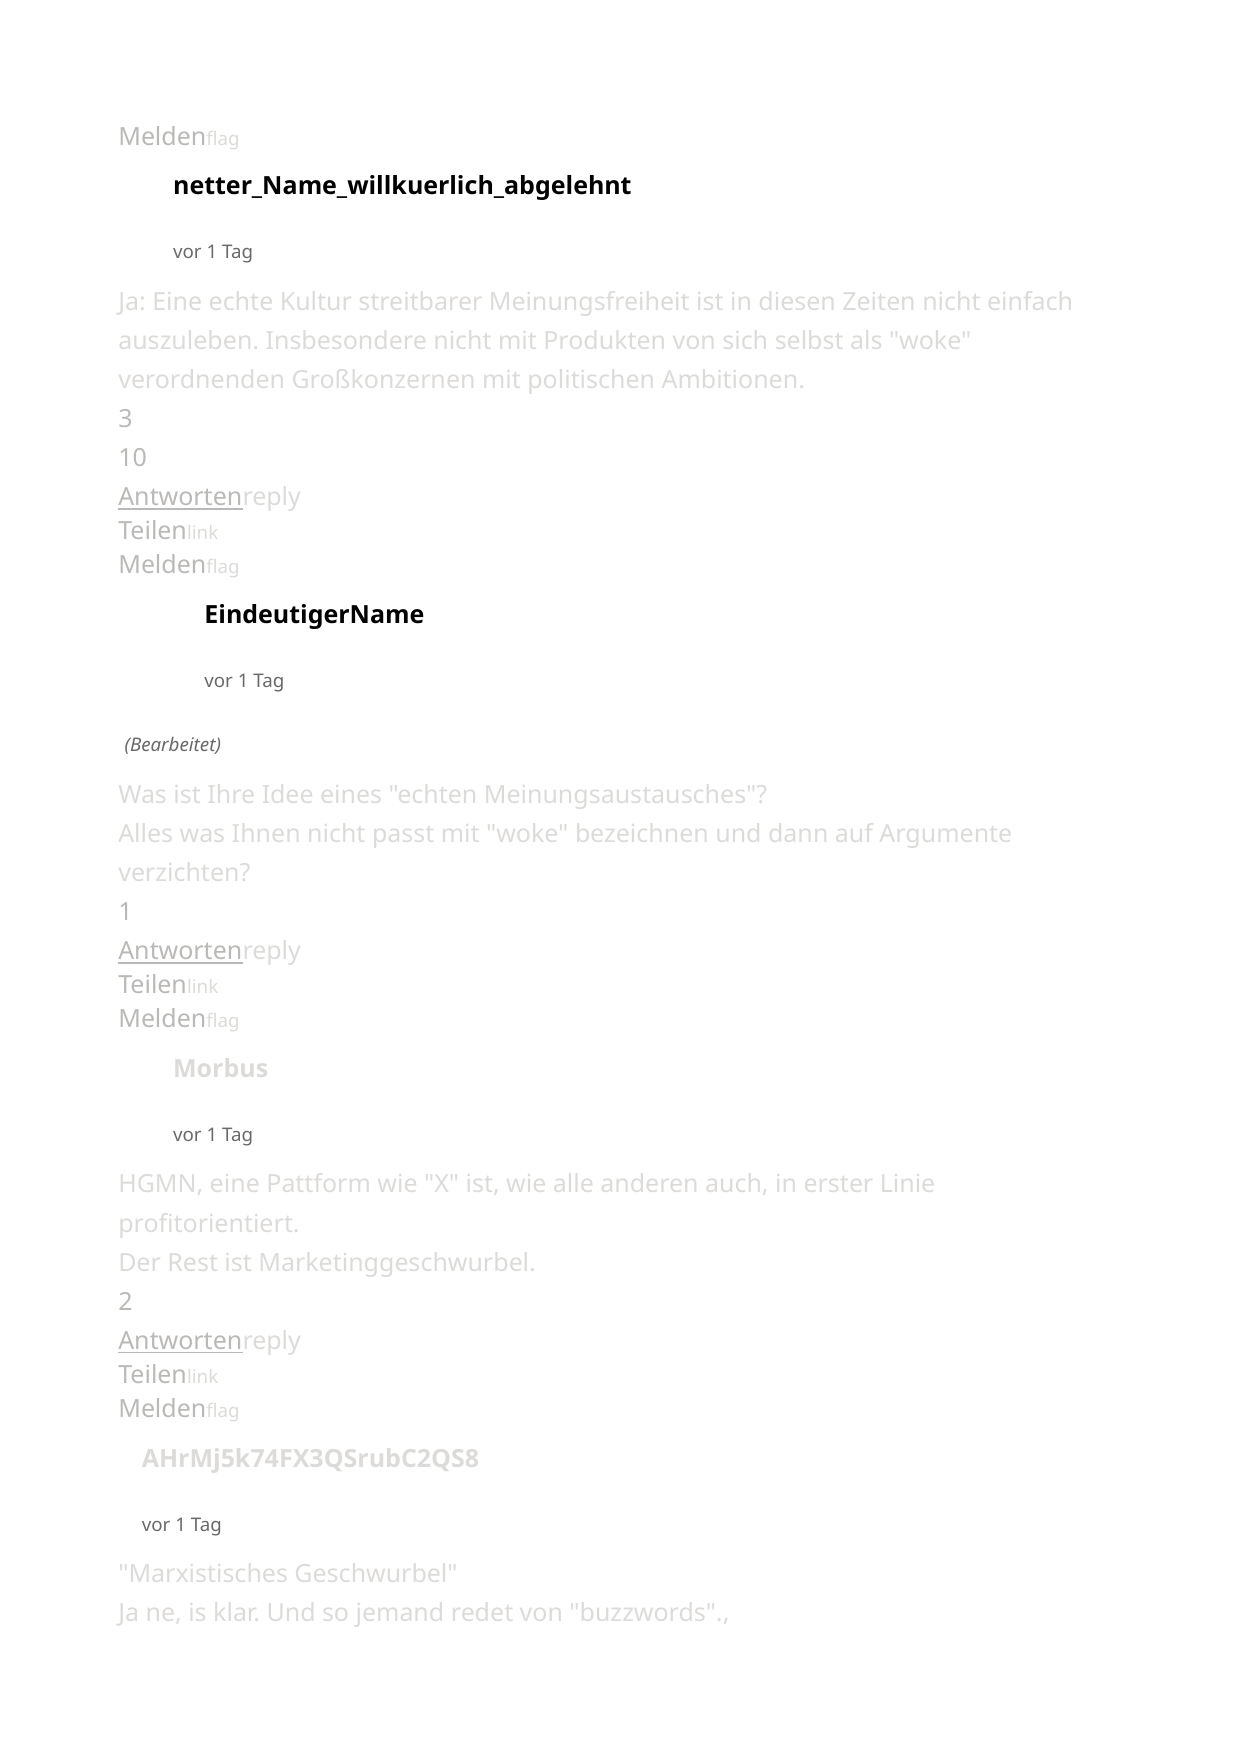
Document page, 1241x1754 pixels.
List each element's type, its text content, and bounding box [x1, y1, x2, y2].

text Was ist Ihre Idee eines "echten Meinungsaustausches"? Alles was Ihnen nicht passt mit "woke" bezeichnen und dann auf Argumente verzichten? [118, 776, 1122, 889]
text vor 1 Tag [204, 667, 1117, 693]
text Teilenlink [118, 1357, 1122, 1391]
text Antwortenreply [118, 479, 1122, 513]
text 10 [118, 440, 1122, 474]
text Teilenlink [118, 967, 1122, 1001]
text 2 [118, 1284, 1122, 1318]
text (Bearbeitet) [118, 728, 1122, 756]
text Antwortenreply [118, 1323, 1122, 1357]
text 1 [118, 894, 1122, 928]
text Meldenflag [118, 1391, 1122, 1425]
text Teilenlink [118, 513, 1122, 547]
text HGMN, eine Pattform wie "X" ist, wie alle anderen auch, in erster Linie profitorientiert. Der Rest ist Marketinggeschwurbel. [118, 1166, 1122, 1278]
text netter_Name_willkuerlich_abgelehnt [173, 168, 1114, 202]
text vor 1 Tag [142, 1511, 1117, 1537]
text Ja: Eine echte Kultur streitbarer Meinungsfreiheit ist in diesen Zeiten nicht einfach auszuleben. Insbesondere nicht mit Produkten von sich selbst als "woke" verordnenden Großkonzernen mit politischen Ambitionen. [118, 283, 1122, 396]
text AHrMj5k74FX3QSrubC2QS8 [142, 1441, 1114, 1475]
text vor 1 Tag [173, 238, 1117, 264]
text Morbus [173, 1051, 1114, 1085]
text Antwortenreply [118, 933, 1122, 967]
text Meldenflag [118, 118, 1122, 152]
text EindeutigerName [204, 597, 1114, 631]
text Meldenflag [118, 547, 1122, 581]
text Meldenflag [118, 1001, 1122, 1035]
text 3 [118, 401, 1122, 435]
text vor 1 Tag [173, 1121, 1117, 1147]
text "Marxistisches Geschwurbel" Ja ne, is klar. Und so jemand redet von "buzzwords"., [118, 1556, 1122, 1629]
